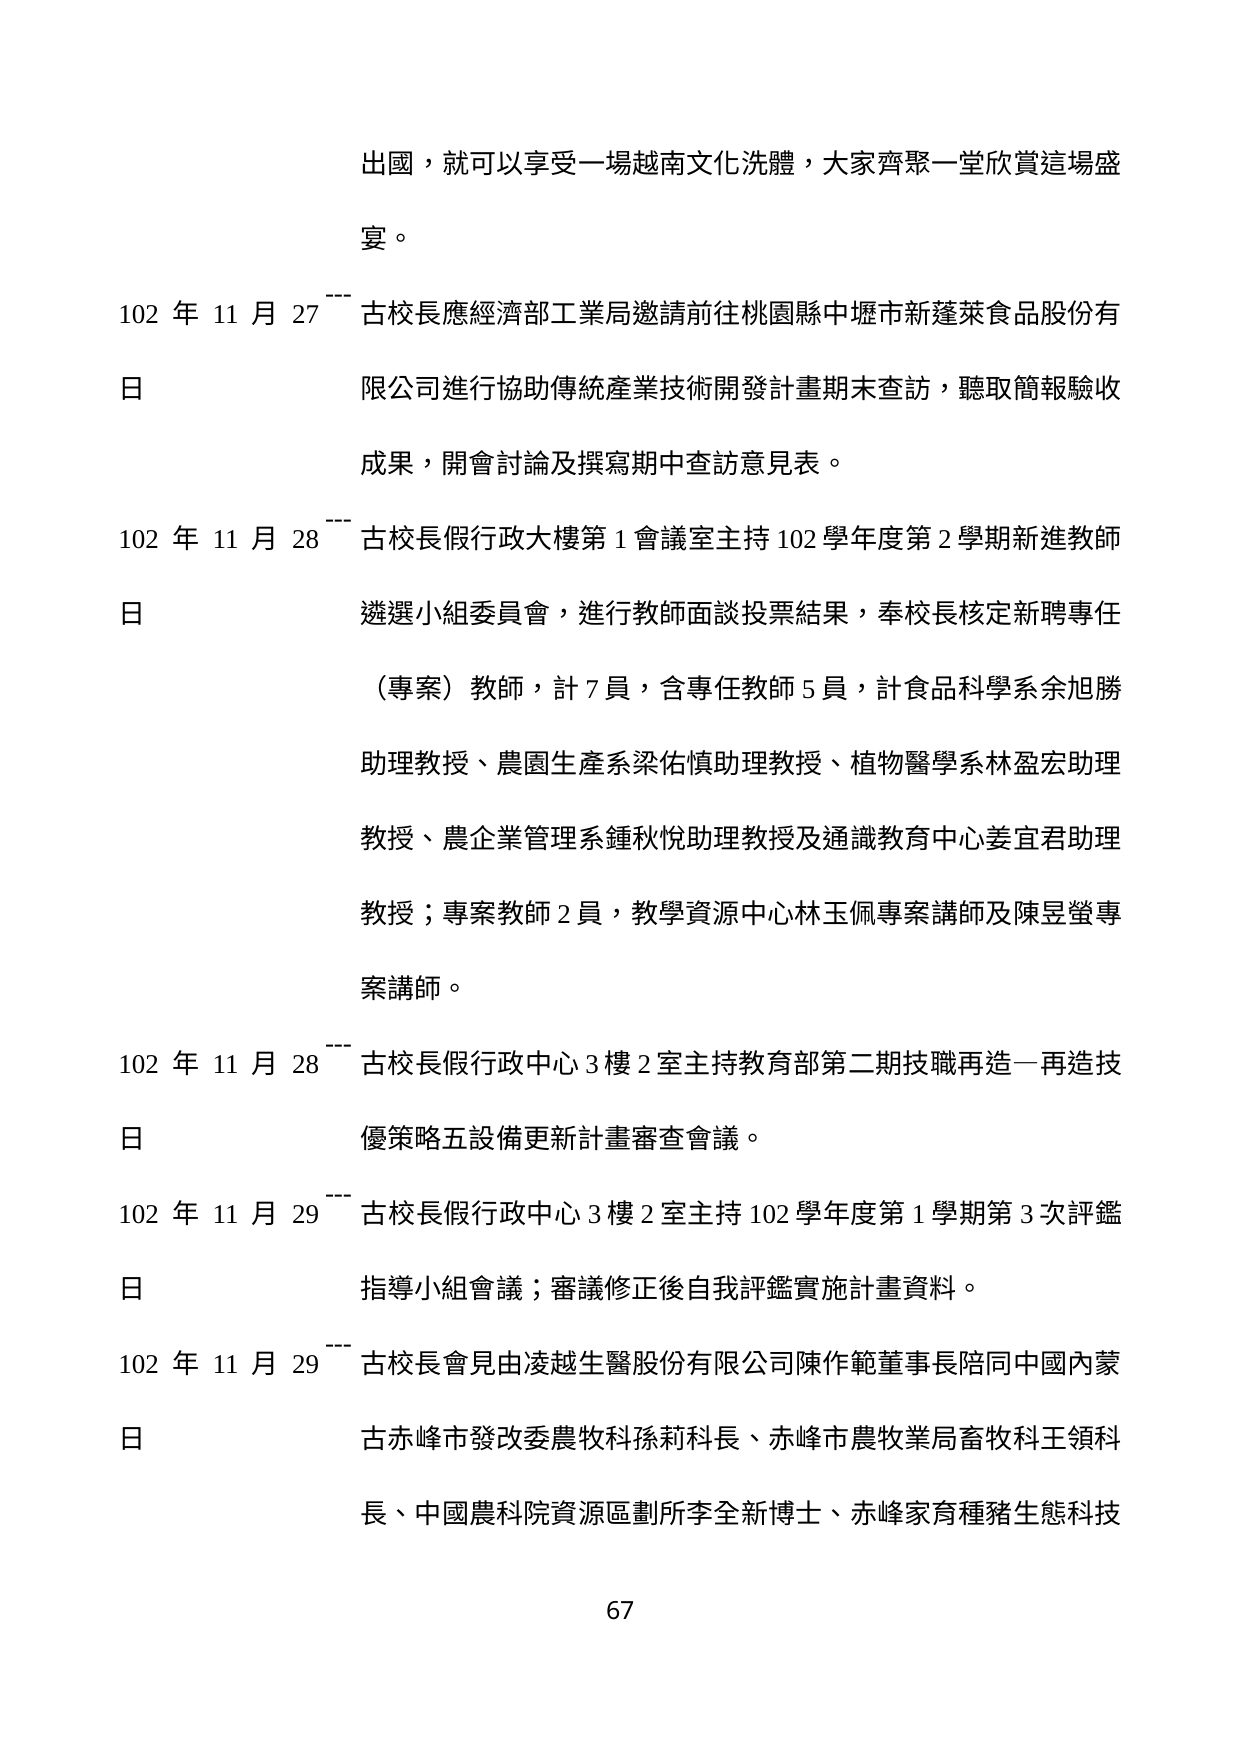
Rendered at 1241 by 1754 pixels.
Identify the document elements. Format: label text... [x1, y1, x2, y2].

table_cell --- [322, 1174, 357, 1324]
table_cell 102年11月29日 [115, 1324, 322, 1549]
table_cell --- [322, 1324, 357, 1549]
table_cell [115, 124, 322, 274]
table_cell 102年11月28日 [115, 499, 322, 1024]
table_cell --- [322, 499, 357, 1024]
table_cell 古校長假行政中心3樓2室主持102學年度第1學期第3次評鑑指導小組會議；審議修正後自我評鑑實施計畫資料。 [358, 1174, 1125, 1324]
table_cell 古校長假行政大樓第1會議室主持102學年度第2學期新進教師遴選小組委員會，進行教師面談投票結果，奉校長核定新聘專任（專案）教師，計7員，含專任教師5員，計食品科學系余旭勝助理教授、農園生產系梁佑慎助理教授、植物醫學系林盈宏助理教授、農企業管理系鍾秋悅助理教授及通識教育中心姜宜君助理教授；專案教師2員，教學資源中心林玉佩專案講師及陳昱螢專案講師。 [358, 499, 1125, 1024]
table_cell 古校長會見由凌越生醫股份有限公司陳作範董事長陪同中國內蒙古赤峰市發改委農牧科孫莉科長、赤峰市農牧業局畜牧科王領科長、中國農科院資源區劃所李全新博士、赤峰家育種豬生態科技 [358, 1324, 1125, 1549]
table_cell 102年11月29日 [115, 1174, 322, 1324]
table_cell 古校長應經濟部工業局邀請前往桃園縣中壢市新蓬萊食品股份有限公司進行協助傳統產業技術開發計畫期末查訪，聽取簡報驗收成果，開會討論及撰寫期中查訪意見表。 [358, 274, 1125, 499]
table_cell --- [322, 274, 357, 499]
table_cell 102年11月28日 [115, 1024, 322, 1174]
table_cell 102年11月27日 [115, 274, 322, 499]
table_cell --- [322, 1024, 357, 1174]
table_cell 出國，就可以享受一場越南文化洗體，大家齊聚一堂欣賞這場盛宴。 [358, 124, 1125, 274]
table_cell 古校長假行政中心3樓2室主持教育部第二期技職再造—再造技優策略五設備更新計畫審查會議。 [358, 1024, 1125, 1174]
table_cell --- [322, 124, 357, 274]
